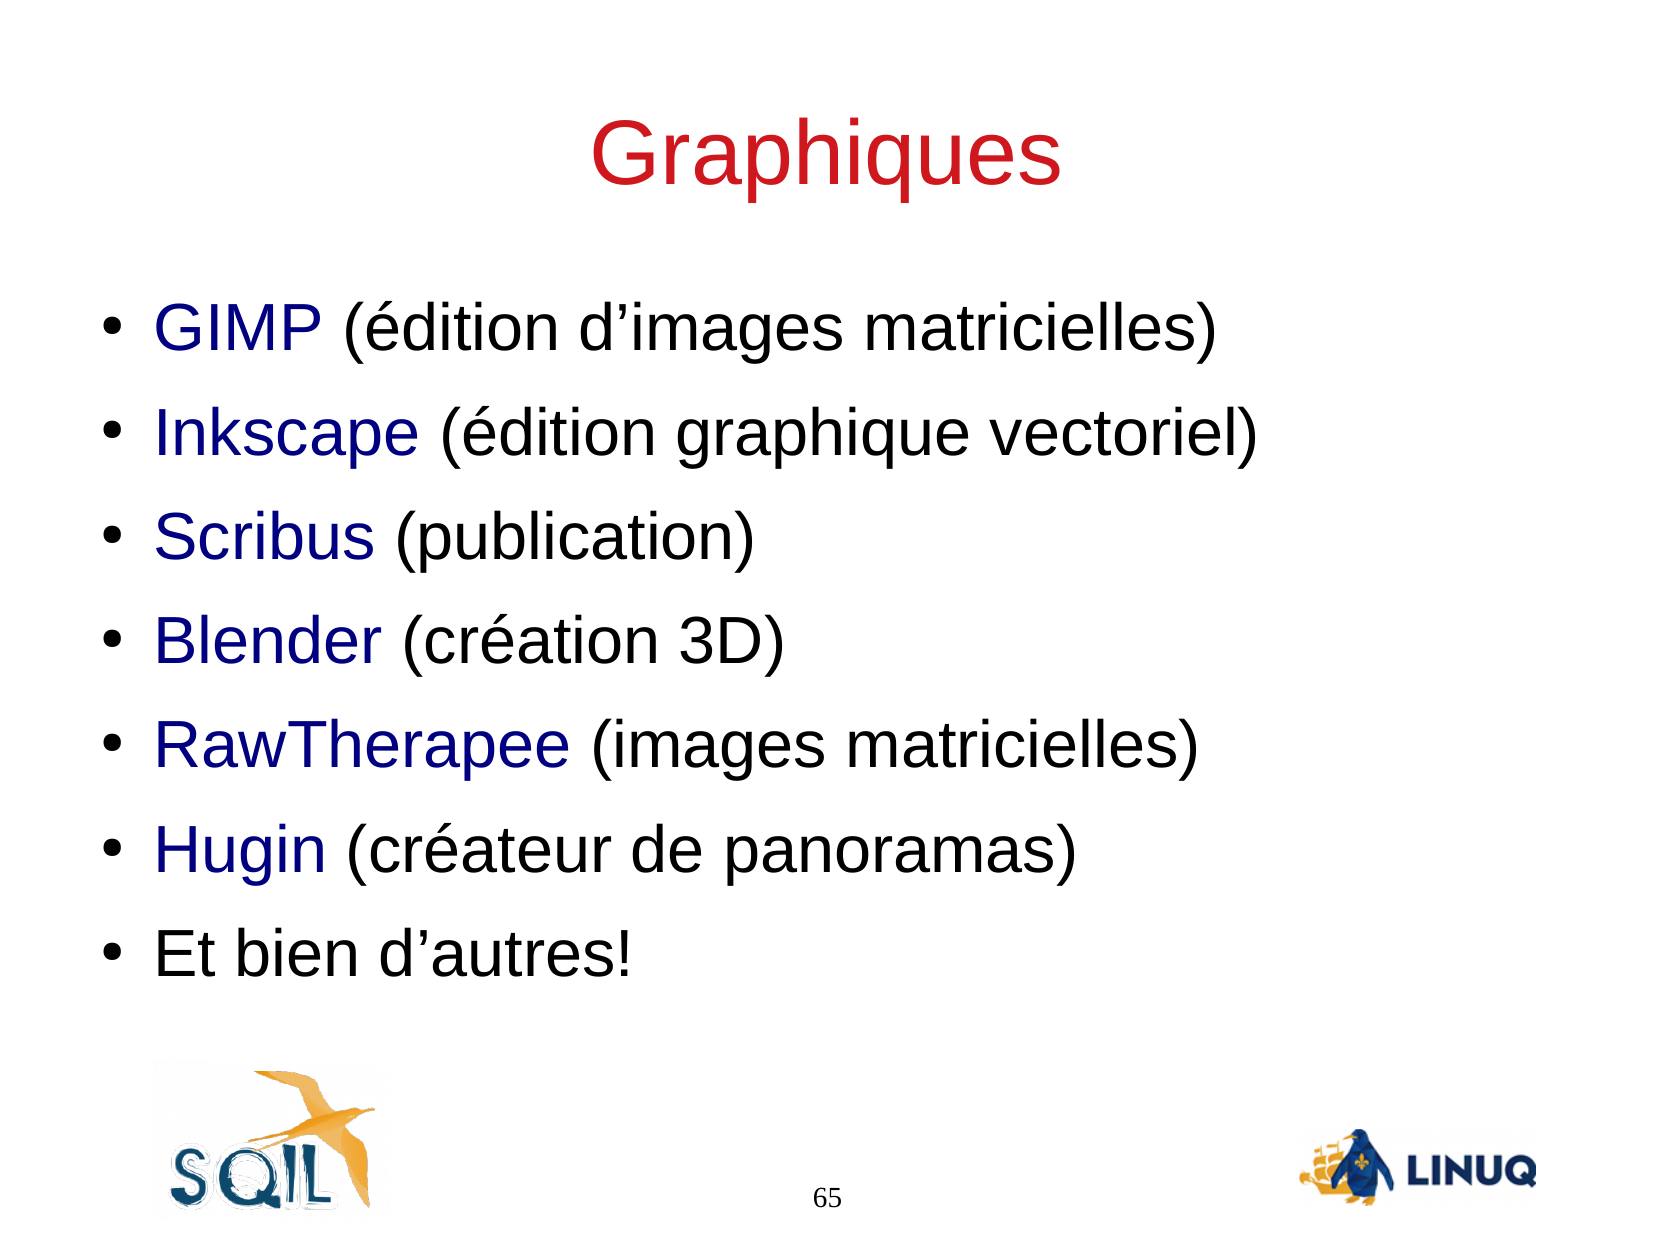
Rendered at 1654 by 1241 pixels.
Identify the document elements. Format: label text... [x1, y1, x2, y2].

picture [1299, 1129, 1536, 1206]
title Graphiques [82, 49, 1571, 257]
picture [153, 1060, 390, 1220]
list GIMP (édition d’images matricielles) Inkscape (édition graphique vectoriel) Scribus (publication) Blender (création 3D) RawTherapee (images matricielles) Hugin (créateur de panoramas) Et bien d’autres! [82, 290, 1571, 1010]
